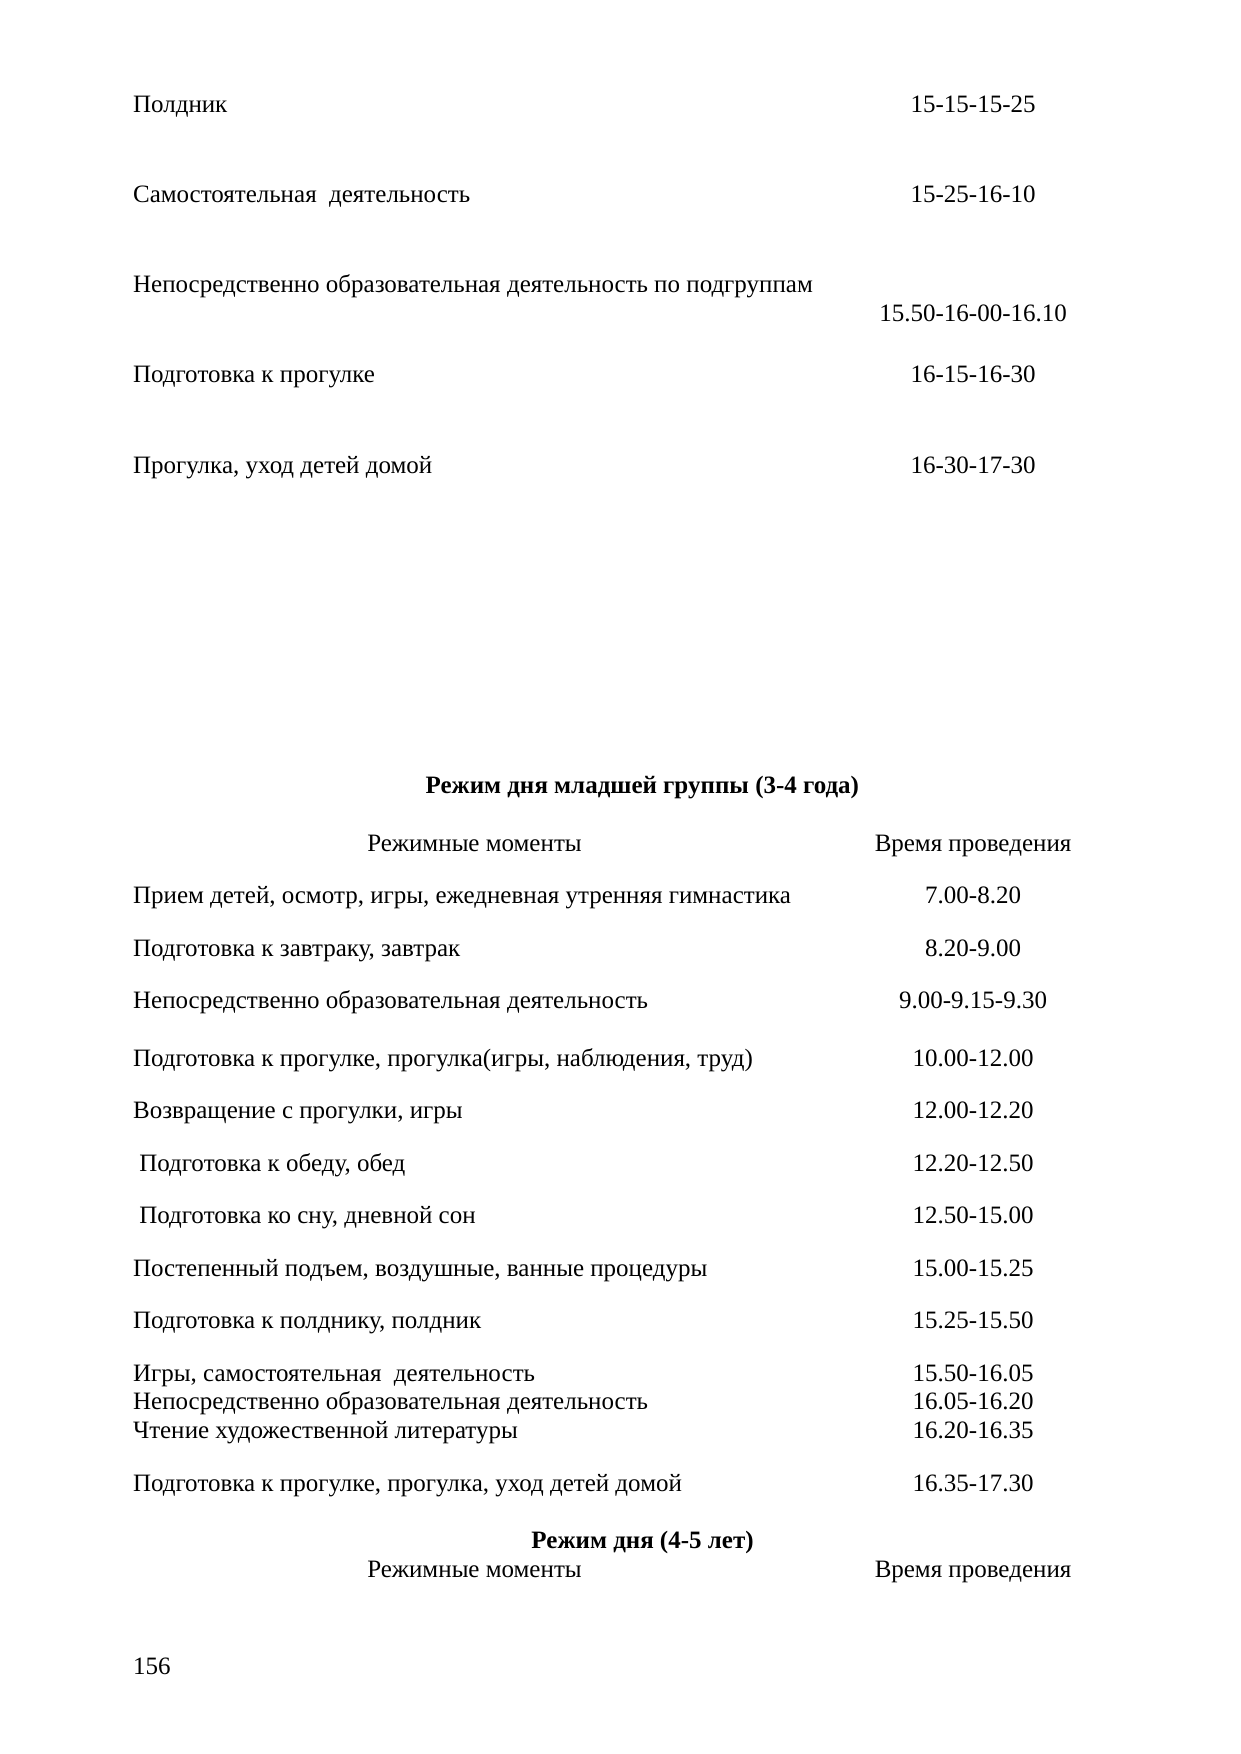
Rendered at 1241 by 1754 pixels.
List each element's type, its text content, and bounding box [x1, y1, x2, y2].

table_cell Подготовка ко сну, дневной сон [122, 1200, 827, 1253]
table_cell Полдник [122, 89, 827, 179]
table_cell Непосредственно образовательная деятельность по подгруппам [122, 269, 827, 359]
table_cell 15.25-15.50 [827, 1305, 1119, 1358]
table_cell 15.50-16.05 16.05-16.20 [827, 1358, 1119, 1415]
table_cell 8.20-9.00 [827, 933, 1119, 985]
table_cell 12.50-15.00 [827, 1200, 1119, 1253]
table_header Режимные моменты [122, 828, 827, 880]
table_cell Прогулка, уход детей домой [122, 450, 827, 540]
table_cell 16.35-17.30 [827, 1468, 1119, 1525]
table_cell Чтение художественной литературы [122, 1415, 827, 1468]
text Режим дня (4-5 лет) [133, 1525, 1152, 1554]
table_header Время проведения [827, 1554, 1119, 1606]
table_cell Прием детей, осмотр, игры, ежедневная утренняя гимнастика [122, 880, 827, 933]
table_cell 16-15-16-30 [827, 360, 1119, 450]
table_cell 15-25-16-10 [827, 179, 1119, 269]
table_cell Непосредственно образовательная деятельность [122, 985, 827, 1043]
table_cell Подготовка к прогулке [122, 360, 827, 450]
text Режим дня младшей группы (3-4 года) [133, 770, 1152, 799]
table_cell 9.00-9.15-9.30 [827, 985, 1119, 1043]
table_cell Постепенный подъем, воздушные, ванные процедуры [122, 1253, 827, 1305]
table_cell Возвращение с прогулки, игры [122, 1095, 827, 1148]
table_header Время проведения [827, 828, 1119, 880]
table_header Режимные моменты [122, 1554, 827, 1606]
table_cell 12.20-12.50 [827, 1148, 1119, 1200]
table_cell 15.00-15.25 [827, 1253, 1119, 1305]
table_cell 16-30-17-30 [827, 450, 1119, 540]
table_cell 15-15-15-25 [827, 89, 1119, 179]
table_cell Игры, самостоятельная деятельность Непосредственно образовательная деятельность [122, 1358, 827, 1415]
table_cell Подготовка к обеду, обед [122, 1148, 827, 1200]
table_cell 12.00-12.20 [827, 1095, 1119, 1148]
table_cell 10.00-12.00 [827, 1043, 1119, 1095]
table_cell 7.00-8.20 [827, 880, 1119, 933]
table_cell Подготовка к прогулке, прогулка(игры, наблюдения, труд) [122, 1043, 827, 1095]
table_cell 16.20-16.35 [827, 1415, 1119, 1468]
table_cell Самостоятельная деятельность [122, 179, 827, 269]
table_cell 15.50-16-00-16.10 [827, 269, 1119, 359]
table_cell Подготовка к завтраку, завтрак [122, 933, 827, 985]
table_cell Подготовка к полднику, полдник [122, 1305, 827, 1358]
table_cell Подготовка к прогулке, прогулка, уход детей домой [122, 1468, 827, 1525]
